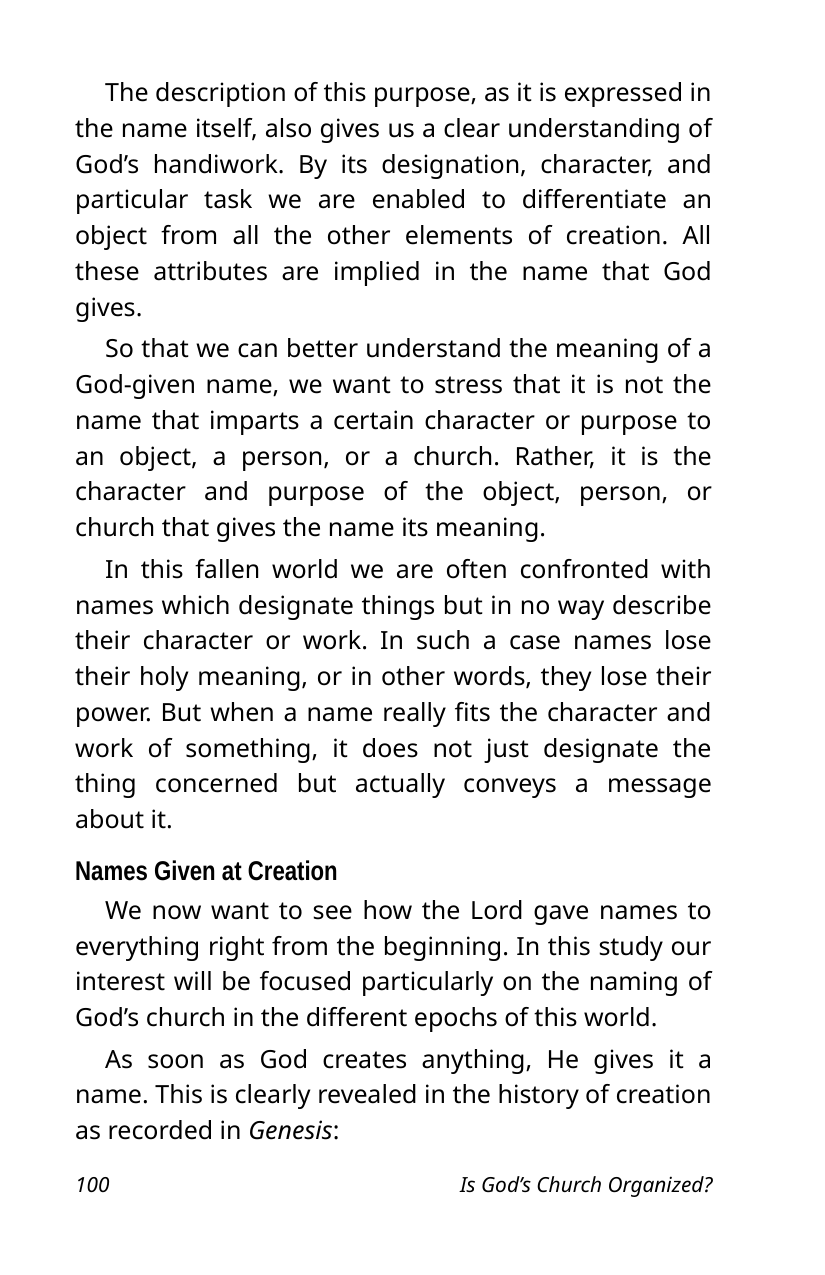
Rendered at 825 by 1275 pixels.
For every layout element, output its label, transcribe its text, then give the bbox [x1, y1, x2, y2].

text So that we can better understand the meaning of a God-given name, we want to stress that it is not the name that imparts a certain character or purpose to an object, a person, or a church. Rather, it is the character and purpose of the object, person, or church that gives the name its meaning. [75, 331, 712, 544]
text The description of this purpose, as it is expressed in the name itself, also gives us a clear understanding of God’s handiwork. By its designation, character, and particular task we are enabled to differentiate an object from all the other elements of creation. All these attributes are implied in the name that God gives. [75, 75, 712, 323]
subtitle Names Given at Creation [75, 855, 712, 886]
text As soon as God creates anything, He gives it a name. This is clearly revealed in the history of creation as recorded in Genesis: [75, 1041, 712, 1147]
text We now want to see how the Lord gave names to everything right from the beginning. In this study our interest will be focused particularly on the naming of God’s church in the different epochs of this world. [75, 892, 712, 1034]
text In this fallen world we are often confronted with names which designate things but in no way describe their character or work. In such a case names lose their holy meaning, or in other words, they lose their power. But when a name really fits the character and work of something, it does not just designate the thing concerned but actually conveys a message about it. [75, 552, 712, 836]
